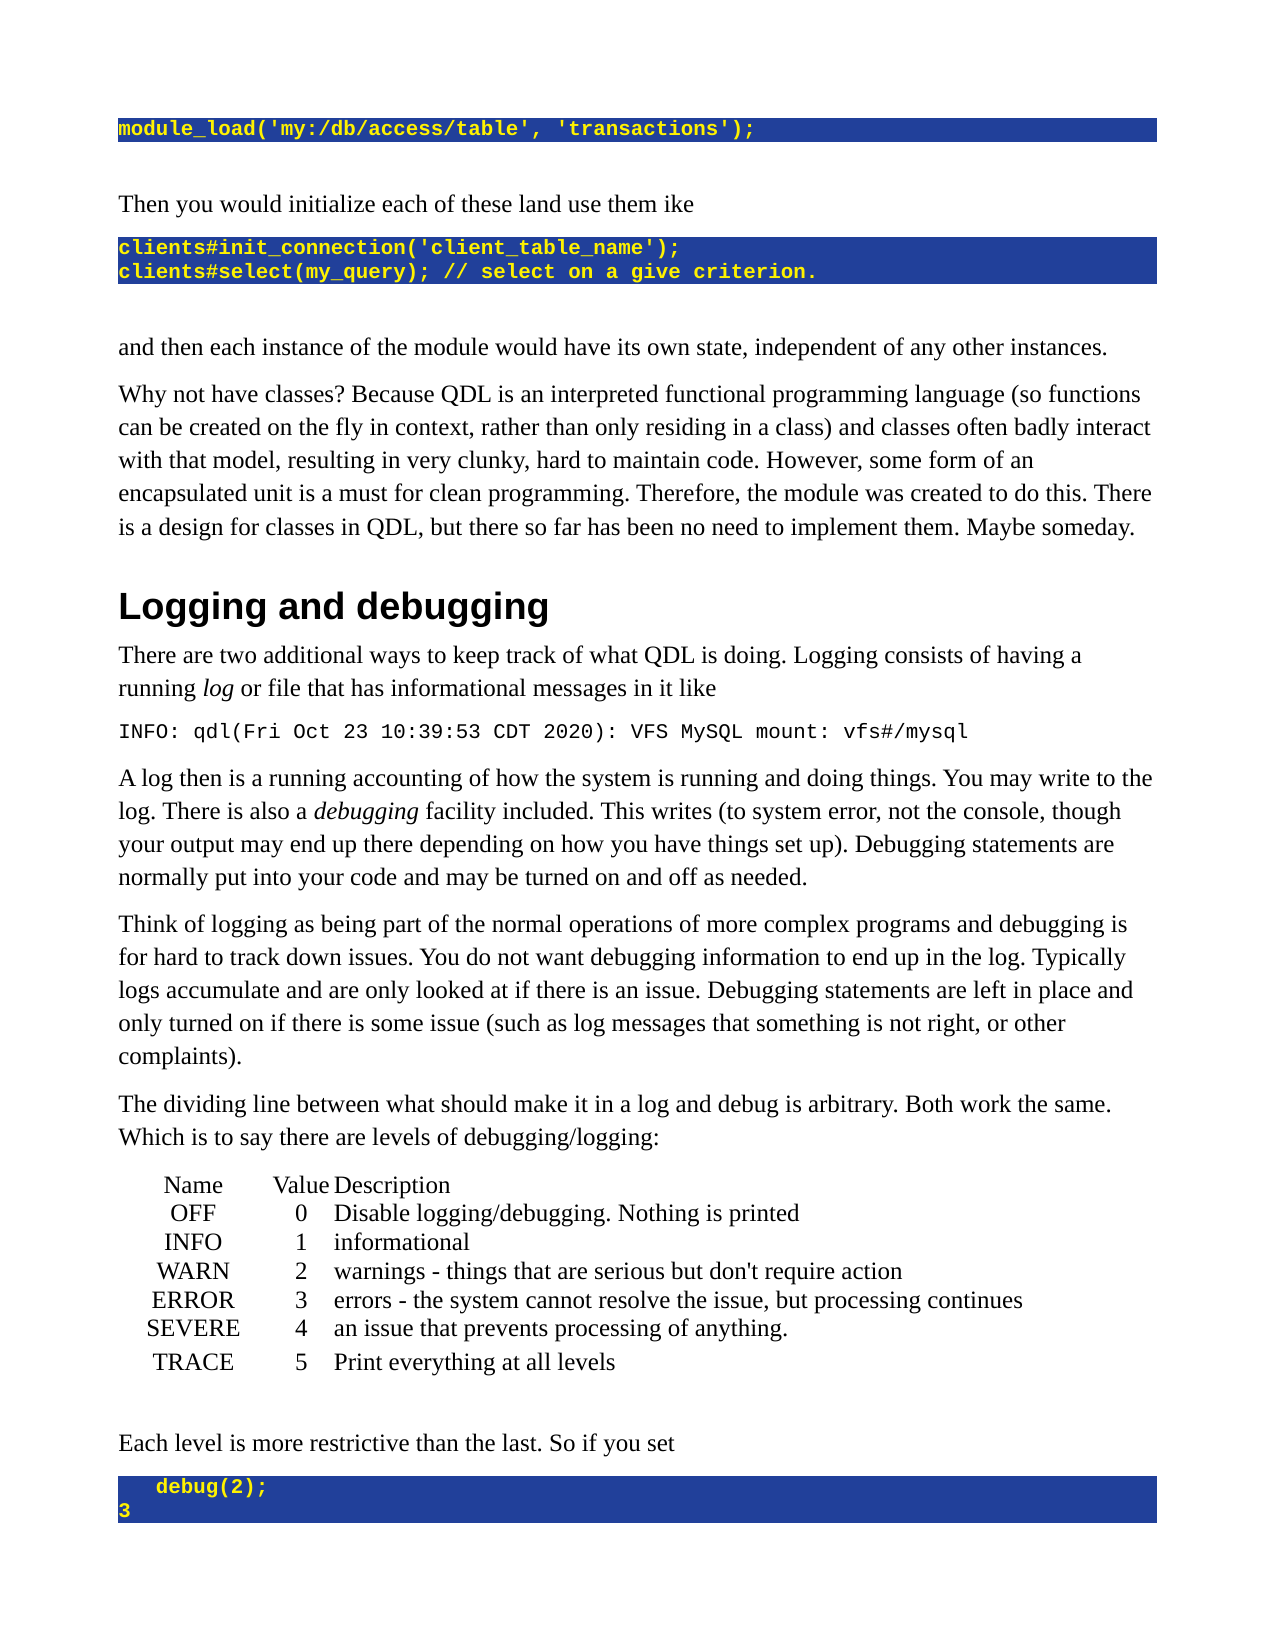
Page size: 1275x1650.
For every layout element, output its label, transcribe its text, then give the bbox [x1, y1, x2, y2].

table_cell an issue that prevents processing of anything. [334, 1314, 1157, 1347]
table_cell 5 [268, 1347, 334, 1381]
table_cell 1 [268, 1227, 334, 1256]
text clients#select(my_query); // select on a give criterion. [118, 261, 1157, 284]
text A log then is a running accounting of how the system is running and doing things. You may write to the log. There is also a debugging facility included. This writes (to system error, not the console, though your output may end up there depending on how you have things set up). Debugging statements are normally put into your code and may be turned on and off as needed. [118, 763, 1157, 891]
text and then each instance of the module would have its own state, independent of any other instances. [118, 332, 1157, 361]
table_cell errors - the system cannot resolve the issue, but processing continues [334, 1285, 1157, 1313]
text Why not have classes? Because QDL is an interpreted functional programming language (so functions can be created on the fly in context, rather than only residing in a class) and classes often badly interact with that model, resulting in very clunky, hard to maintain code. However, some form of an encapsulated unit is a must for clean programming. Therefore, the module was created to do this. There is a design for classes in QDL, but there so far has been no need to implement them. Maybe someday. [118, 379, 1157, 540]
text The dividing line between what should make it in a log and debug is arbitrary. Both work the same. Which is to say there are levels of debugging/logging: [118, 1089, 1157, 1151]
table_cell INFO [118, 1227, 268, 1256]
table_cell WARN [118, 1256, 268, 1285]
table_cell SEVERE [118, 1314, 268, 1347]
text Each level is more restrictive than the last. So if you set [118, 1428, 1157, 1457]
table_cell 3 [268, 1285, 334, 1313]
text Think of logging as being part of the normal operations of more complex programs and debugging is for hard to track down issues. You do not want debugging information to end up in the log. Typically logs accumulate and are only looked at if there is an issue. Debugging statements are left in place and only turned on if there is some issue (such as log messages that something is not right, or other complaints). [118, 909, 1157, 1070]
table_cell Disable logging/debugging. Nothing is printed [334, 1199, 1157, 1227]
table_cell 0 [268, 1199, 334, 1227]
table_cell 4 [268, 1314, 334, 1347]
table_header Name [118, 1170, 268, 1198]
table_cell informational [334, 1227, 1157, 1256]
text module_load('my:/db/access/table', 'transactions'); [118, 118, 1157, 142]
text INFO: qdl(Fri Oct 23 10:39:53 CDT 2020): VFS MySQL mount: vfs#/mysql [118, 721, 1157, 744]
table_cell Print everything at all levels [334, 1347, 1157, 1381]
text There are two additional ways to keep track of what QDL is doing. Logging consists of having a running log or file that has informational messages in it like [118, 640, 1157, 702]
table_header Description [334, 1170, 1157, 1198]
subtitle Logging and debugging [118, 584, 1157, 628]
text clients#init_connection('client_table_name'); [118, 237, 1157, 261]
text 3 [118, 1500, 1157, 1523]
table_cell OFF [118, 1199, 268, 1227]
text Then you would initialize each of these land use them ike [118, 189, 1157, 218]
table_cell warnings - things that are serious but don't require action [334, 1256, 1157, 1285]
table_cell ERROR [118, 1285, 268, 1313]
table_cell TRACE [118, 1347, 268, 1381]
table_header Value [268, 1170, 334, 1198]
text debug(2); [118, 1476, 1157, 1500]
table_cell 2 [268, 1256, 334, 1285]
